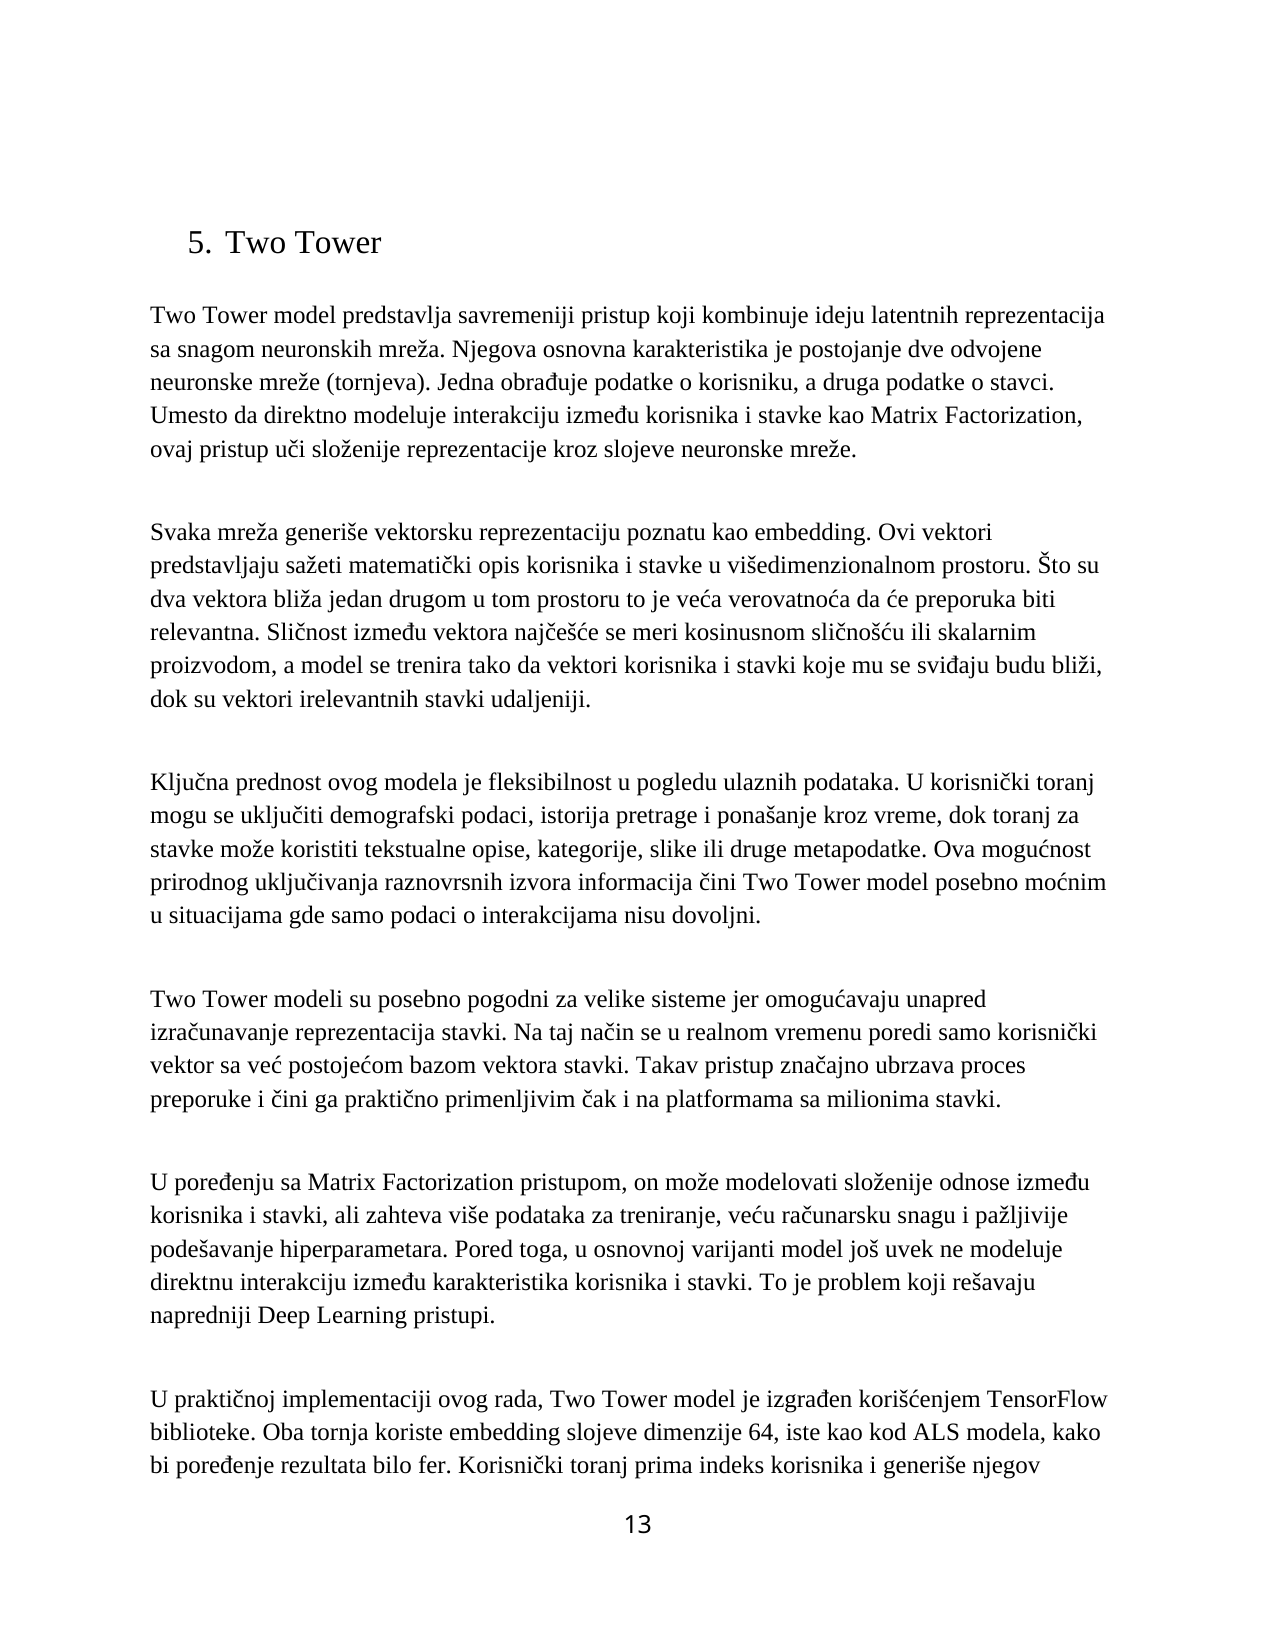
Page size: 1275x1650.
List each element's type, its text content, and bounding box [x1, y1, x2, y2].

text Ključna prednost ovog modela je fleksibilnost u pogledu ulaznih podataka. U korisnički toranj mogu se uključiti demografski podaci, istorija pretrage i ponašanje kroz vreme, dok toranj za stavke može koristiti tekstualne opise, kategorije, slike ili druge metapodatke. Ova mogućnost prirodnog uključivanja raznovrsnih izvora informacija čini Two Tower model posebno moćnim u situacijama gde samo podaci o interakcijama nisu dovoljni. [150, 767, 1125, 929]
text U praktičnoj implementaciji ovog rada, Two Tower model je izgrađen korišćenjem TensorFlow biblioteke. Oba tornja koriste embedding slojeve dimenzije 64, iste kao kod ALS modela, kako bi poređenje rezultata bilo fer. Korisnički toranj prima indeks korisnika i generiše njegov [150, 1384, 1125, 1479]
text Svaka mreža generiše vektorsku reprezentaciju poznatu kao embedding. Ovi vektori predstavljaju sažeti matematički opis korisnika i stavke u višedimenzionalnom prostoru. Što su dva vektora bliža jedan drugom u tom prostoru to je veća verovatnoća da će preporuka biti relevantna. Sličnost između vektora najčešće se meri kosinusnom sličnošću ili skalarnim proizvodom, a model se trenira tako da vektori korisnika i stavki koje mu se sviđaju budu bliži, dok su vektori irelevantnih stavki udaljeniji. [150, 517, 1125, 713]
text Two Tower model predstavlja savremeniji pristup koji kombinuje ideju latentnih reprezentacija sa snagom neuronskih mreža. Njegova osnovna karakteristika je postojanje dve odvojene neuronske mreže (tornjeva). Jedna obrađuje podatke o korisniku, a druga podatke o stavci. Umesto da direktno modeluje interakciju između korisnika i stavke kao Matrix Factorization, ovaj pristup uči složenije reprezentacije kroz slojeve neuronske mreže. [150, 301, 1125, 463]
text U poređenju sa Matrix Factorization pristupom, on može modelovati složenije odnose između korisnika i stavki, ali zahteva više podataka za treniranje, veću računarsku snagu i pažljivije podešavanje hiperparametara. Pored toga, u osnovnoj varijanti model još uvek ne modeluje direktnu interakciju između karakteristika korisnika i stavki. To je problem koji rešavaju napredniji Deep Learning pristupi. [150, 1167, 1125, 1329]
subtitle Two Tower [187, 223, 1125, 261]
text Two Tower modeli su posebno pogodni za velike sisteme jer omogućavaju unapred izračunavanje reprezentacija stavki. Na taj način se u realnom vremenu poredi samo korisnički vektor sa već postojećom bazom vektora stavki. Takav pristup značajno ubrzava proces preporuke i čini ga praktično primenljivim čak i na platformama sa milionima stavki. [150, 984, 1125, 1113]
